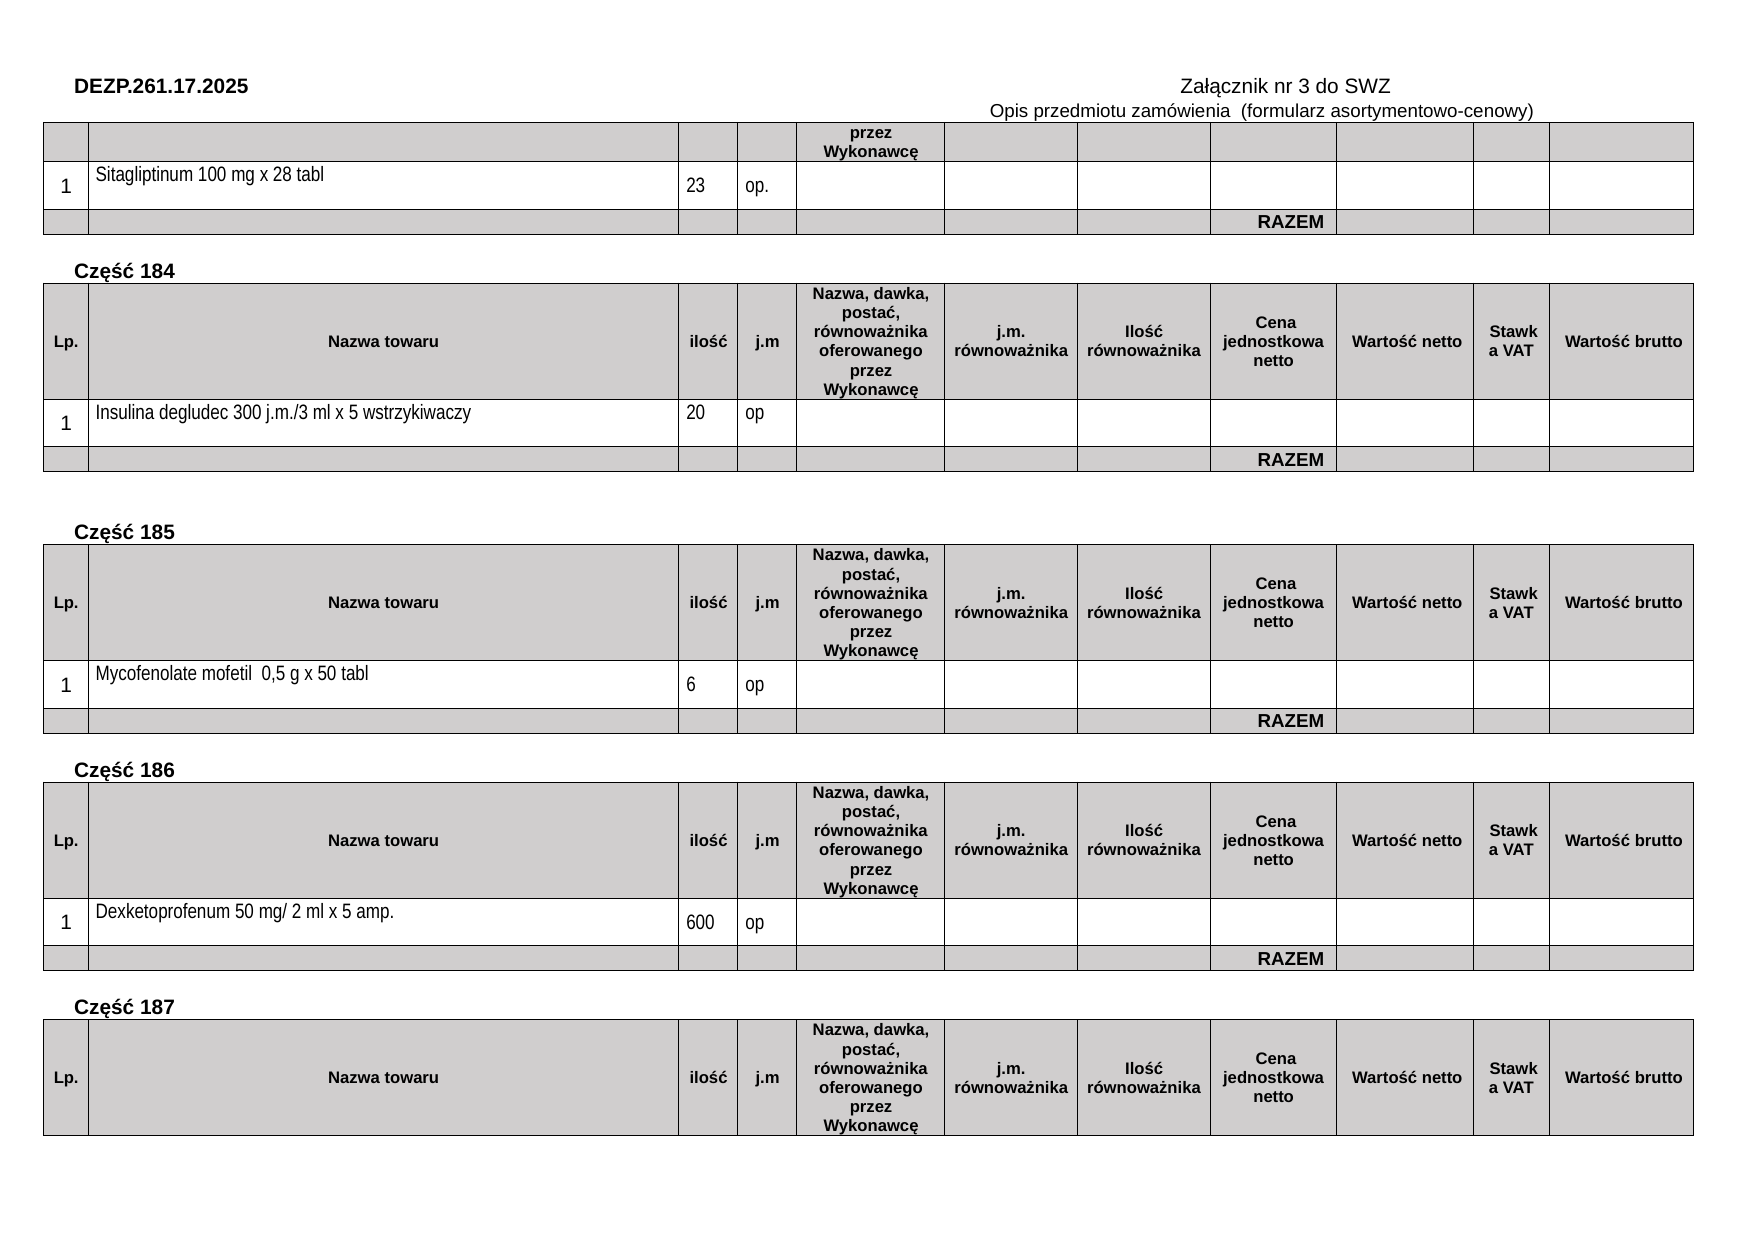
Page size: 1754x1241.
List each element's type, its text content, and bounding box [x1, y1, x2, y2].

table_cell [1078, 400, 1210, 446]
table_header Wartość brutto [1550, 783, 1693, 898]
table_cell [679, 709, 737, 733]
table_header j.m [738, 1020, 796, 1135]
table_cell [1337, 899, 1473, 945]
table_header [1078, 123, 1210, 161]
table_cell [1550, 946, 1693, 970]
table_header [1474, 123, 1549, 161]
table_header Nazwa towaru [89, 1020, 678, 1135]
table_cell [1474, 946, 1549, 970]
table_header Ilość równoważnika [1078, 284, 1210, 399]
table_cell Sitagliptinum 100 mg x 28 tabl [89, 162, 678, 209]
table_cell [1078, 162, 1210, 209]
table_cell 20 [679, 400, 737, 446]
table_header Ilość równoważnika [1078, 545, 1210, 660]
table_cell op [738, 899, 796, 945]
table_cell [1337, 210, 1473, 234]
table_cell [945, 899, 1077, 945]
table_cell [797, 661, 944, 708]
table_cell [1211, 899, 1336, 945]
table_cell [1474, 400, 1549, 446]
table_cell [1211, 661, 1336, 708]
table_header [679, 123, 737, 161]
table_header ilość [679, 545, 737, 660]
table_cell Dexketoprofenum 50 mg/ 2 ml x 5 amp. [89, 899, 678, 945]
table_cell 23 [679, 162, 737, 209]
table_cell RAZEM [1211, 709, 1336, 733]
table_cell [945, 709, 1077, 733]
table_cell [1474, 210, 1549, 234]
table_cell [1337, 400, 1473, 446]
table_header ilość [679, 783, 737, 898]
text Część 184 [74, 259, 1606, 283]
table_cell [945, 661, 1077, 708]
table_cell [44, 709, 88, 733]
table_cell [1550, 162, 1693, 209]
table_cell [1078, 210, 1210, 234]
table_cell RAZEM [1211, 946, 1336, 970]
table_cell [1078, 899, 1210, 945]
table_header [1550, 123, 1693, 161]
table_header Lp. [44, 545, 88, 660]
table_cell [945, 210, 1077, 234]
table_cell [797, 709, 944, 733]
table_header j.m. równoważnika [945, 783, 1077, 898]
table_cell [738, 210, 796, 234]
table_header przez Wykonawcę [797, 123, 944, 161]
table_cell [44, 946, 88, 970]
table_cell [679, 946, 737, 970]
table_cell [1550, 899, 1693, 945]
table_cell op [738, 661, 796, 708]
text Część 187 [74, 995, 1606, 1019]
table_header Stawka VAT [1474, 1020, 1549, 1135]
table_header Lp. [44, 1020, 88, 1135]
table_header Nazwa, dawka, postać, równoważnika oferowanego przez Wykonawcę [797, 284, 944, 399]
table_header Wartość brutto [1550, 284, 1693, 399]
table_header Nazwa, dawka, postać, równoważnika oferowanego przez Wykonawcę [797, 1020, 944, 1135]
table_header [1337, 123, 1473, 161]
table_cell 1 [44, 162, 88, 209]
table_header [738, 123, 796, 161]
table_cell [1337, 447, 1473, 471]
table_cell [797, 210, 944, 234]
table_header Cena jednostkowa netto [1211, 783, 1336, 898]
table_cell 1 [44, 661, 88, 708]
table_header [945, 123, 1077, 161]
table_cell 6 [679, 661, 737, 708]
table_header Stawka VAT [1474, 545, 1549, 660]
table_cell [1550, 709, 1693, 733]
table_header j.m. równoważnika [945, 284, 1077, 399]
table_cell op. [738, 162, 796, 209]
table_cell [1078, 661, 1210, 708]
table_header [89, 123, 678, 161]
table_header Nazwa, dawka, postać, równoważnika oferowanego przez Wykonawcę [797, 545, 944, 660]
table_cell [797, 447, 944, 471]
table_cell [44, 447, 88, 471]
table_header j.m. równoważnika [945, 545, 1077, 660]
table_cell [945, 447, 1077, 471]
table_cell [1474, 661, 1549, 708]
table_cell [797, 162, 944, 209]
table_cell [89, 709, 678, 733]
table_cell [89, 946, 678, 970]
table_cell 1 [44, 400, 88, 446]
table_cell [1078, 709, 1210, 733]
table_header Lp. [44, 284, 88, 399]
table_cell [1337, 661, 1473, 708]
table_cell [1550, 661, 1693, 708]
table_header Nazwa towaru [89, 783, 678, 898]
table_header Nazwa towaru [89, 545, 678, 660]
table_cell [1337, 946, 1473, 970]
table_cell 1 [44, 899, 88, 945]
text Część 185 [74, 520, 1606, 544]
table_cell [1550, 400, 1693, 446]
table_cell [1474, 899, 1549, 945]
table_header [44, 123, 88, 161]
table_header j.m [738, 783, 796, 898]
table_header j.m [738, 284, 796, 399]
table_header Stawka VAT [1474, 783, 1549, 898]
table_header Wartość netto [1337, 1020, 1473, 1135]
table_cell [1550, 210, 1693, 234]
table_header Wartość netto [1337, 783, 1473, 898]
table_header Wartość brutto [1550, 1020, 1693, 1135]
table_cell 600 [679, 899, 737, 945]
table_header Wartość brutto [1550, 545, 1693, 660]
table_cell [797, 946, 944, 970]
table_cell [945, 162, 1077, 209]
table_cell [89, 210, 678, 234]
table_header ilość [679, 1020, 737, 1135]
table_cell RAZEM [1211, 447, 1336, 471]
table_cell op [738, 400, 796, 446]
table_header Cena jednostkowa netto [1211, 1020, 1336, 1135]
table_header Nazwa, dawka, postać, równoważnika oferowanego przez Wykonawcę [797, 783, 944, 898]
table_cell [1078, 946, 1210, 970]
table_header Wartość netto [1337, 545, 1473, 660]
table_cell [1211, 400, 1336, 446]
table_cell [679, 210, 737, 234]
table_cell [1078, 447, 1210, 471]
table_cell [1474, 162, 1549, 209]
table_cell [1337, 709, 1473, 733]
table_header Wartość netto [1337, 284, 1473, 399]
table_cell [44, 210, 88, 234]
table_header Nazwa towaru [89, 284, 678, 399]
table_cell [945, 400, 1077, 446]
table_header Cena jednostkowa netto [1211, 545, 1336, 660]
table_cell [797, 400, 944, 446]
table_cell [738, 946, 796, 970]
table_cell [797, 899, 944, 945]
table_cell Insulina degludec 300 j.m./3 ml x 5 wstrzykiwaczy [89, 400, 678, 446]
table_cell [1474, 447, 1549, 471]
table_header Ilość równoważnika [1078, 1020, 1210, 1135]
table_cell [1337, 162, 1473, 209]
table_header Cena jednostkowa netto [1211, 284, 1336, 399]
table_cell [738, 709, 796, 733]
table_cell Mycofenolate mofetil 0,5 g x 50 tabl [89, 661, 678, 708]
table_header j.m [738, 545, 796, 660]
table_cell RAZEM [1211, 210, 1336, 234]
table_header [1211, 123, 1336, 161]
table_cell [738, 447, 796, 471]
table_header Stawka VAT [1474, 284, 1549, 399]
table_cell [1474, 709, 1549, 733]
table_cell [945, 946, 1077, 970]
table_header ilość [679, 284, 737, 399]
table_cell [89, 447, 678, 471]
table_header Ilość równoważnika [1078, 783, 1210, 898]
table_cell [1211, 162, 1336, 209]
table_cell [1550, 447, 1693, 471]
table_header j.m. równoważnika [945, 1020, 1077, 1135]
table_header Lp. [44, 783, 88, 898]
table_cell [679, 447, 737, 471]
text Część 186 [74, 758, 1606, 782]
